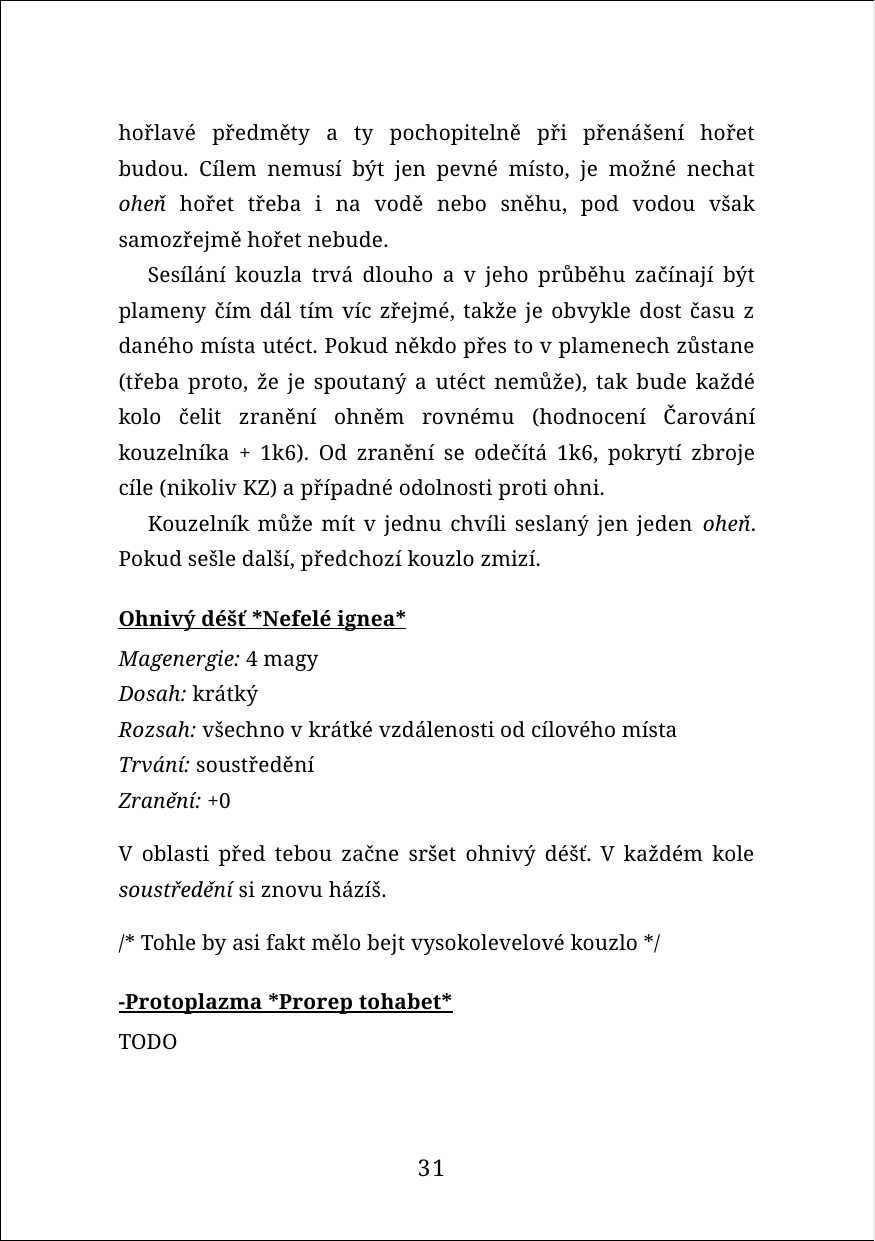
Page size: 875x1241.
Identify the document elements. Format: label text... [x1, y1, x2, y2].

text /* Tohle by asi fakt mělo bejt vysokolevelové kouzlo */ [118, 928, 756, 956]
text hořlavé předměty a ty pochopitelně při přenášení hořet budou. Cílem nemusí být jen pevné místo, je možné nechat oheň hořet třeba i na vodě nebo sněhu, pod vodou však samozřejmě hořet nebude. Sesílání kouzla trvá dlouho a v jeho průběhu začínají být plameny čím dál tím víc zřejmé, takže je obvykle dost času z daného místa utéct. Pokud někdo přes to v plamenech zůstane (třeba proto, že je spoutaný a utéct nemůže), tak bude každé kolo čelit zranění ohněm rovnému (hodnocení Čarování kouzelníka + 1k6). Od zranění se odečítá 1k6, pokrytí zbroje cíle (nikoliv KZ) a případné odolnosti proti ohni. Kouzelník může mít v jednu chvíli seslaný jen jeden oheň. Pokud sešle další, předchozí kouzlo zmizí. [118, 118, 756, 573]
subtitle -Protoplazma *Prorep tohabet* [118, 987, 756, 1016]
text Magenergie: 4 magy Dosah: krátký Rozsah: všechno v krátké vzdálenosti od cílového místa Trvání: soustředění Zranění: +0 [118, 644, 756, 814]
text TODO [118, 1027, 756, 1056]
subtitle Ohnivý déšť *Nefelé ignea* [118, 604, 756, 632]
text V oblasti před tebou začne sršet ohnivý déšť. V každém kole soustředění si znovu házíš. [118, 839, 756, 903]
